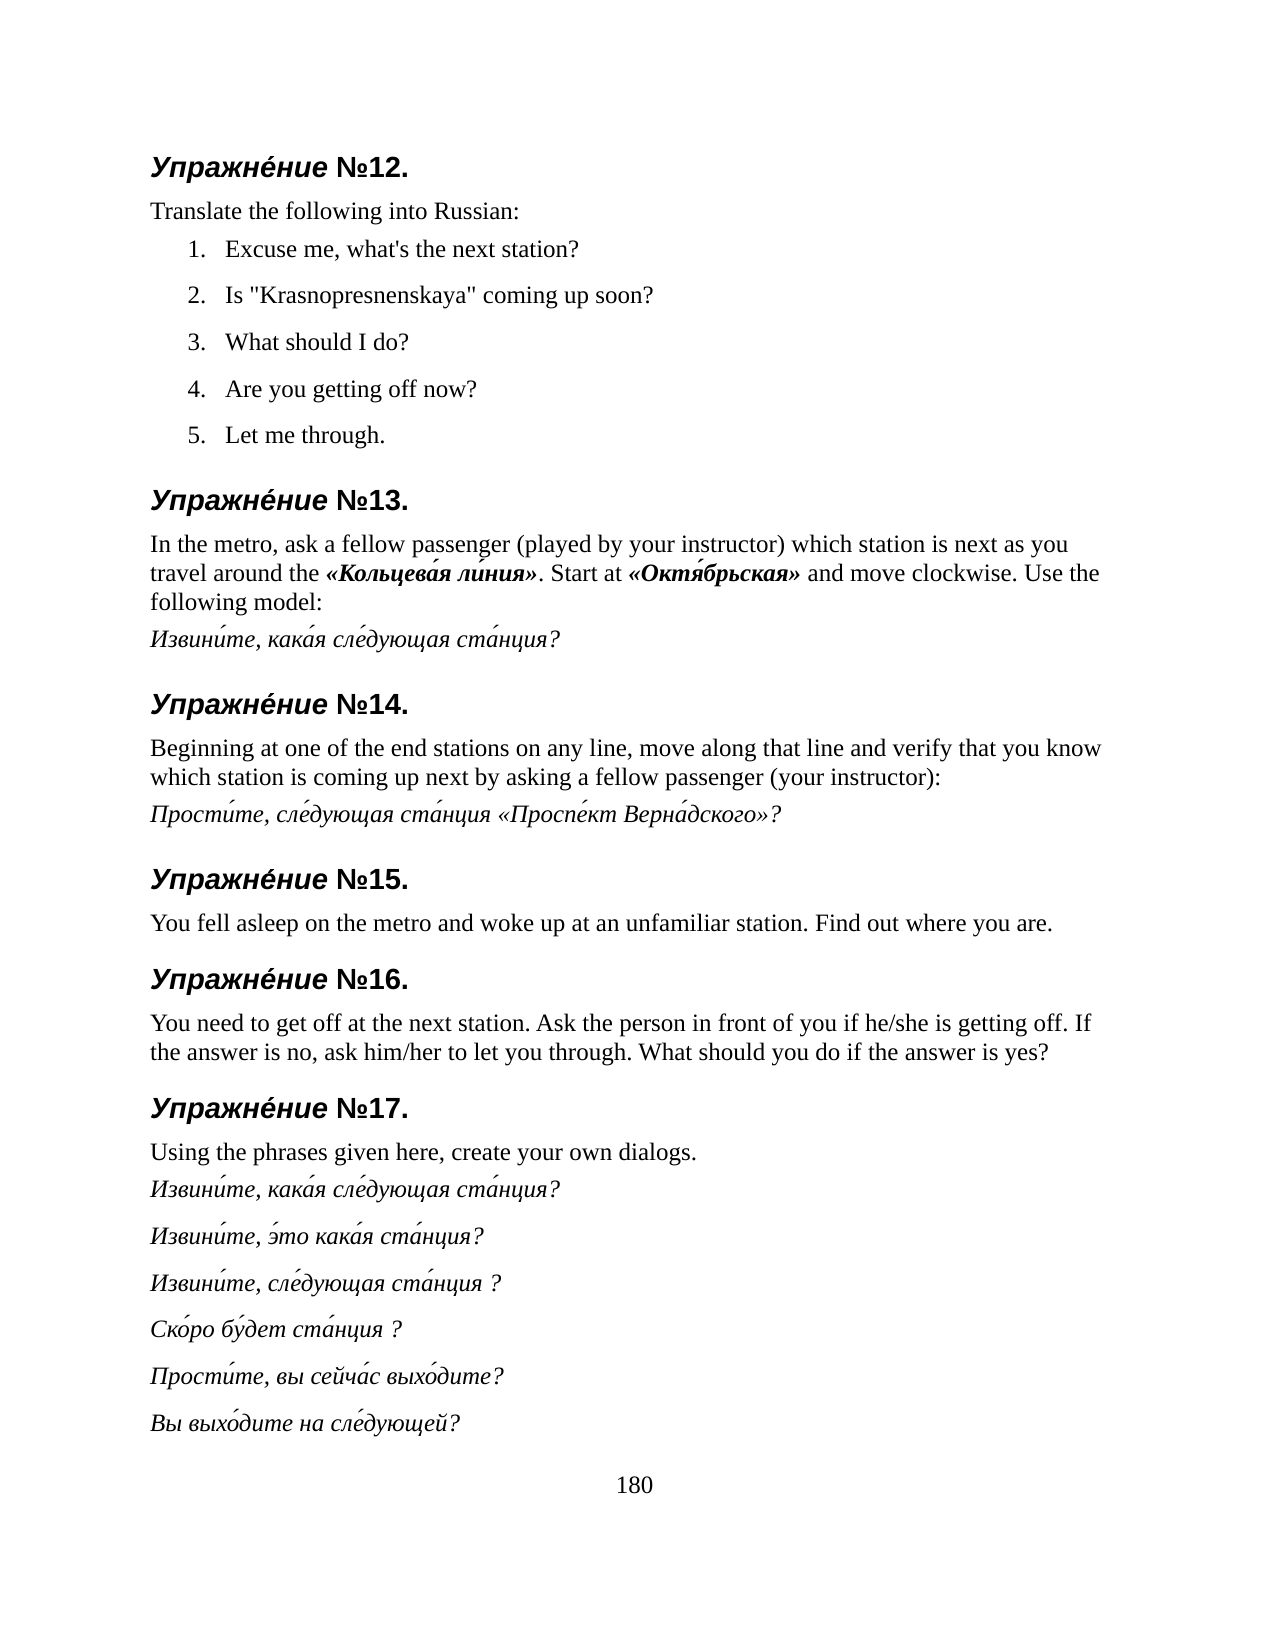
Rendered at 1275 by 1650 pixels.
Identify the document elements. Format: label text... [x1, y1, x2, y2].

list Excuse me, what's the next station? [187, 234, 1125, 262]
subtitle Упражне́ние №13. [150, 483, 1125, 517]
text Извини́те, э́то кака́я ста́нция? [150, 1221, 1125, 1250]
text Ско́ро бу́дет ста́нция ? [150, 1314, 1125, 1343]
text Прости́те, сле́дующая ста́нция «Проспе́кт Верна́дского»? [150, 799, 1125, 828]
text Извини́те, кака́я сле́дующая ста́нция? [150, 1174, 1125, 1203]
list Are you getting off now? [187, 374, 1125, 402]
subtitle Упражне́ние №17. [150, 1091, 1125, 1124]
text You need to get off at the next station. Ask the person in front of you if he/she is getting off. If the answer is no, ask him/her to let you through. What should you do if the answer is yes? [150, 1008, 1125, 1066]
subtitle Упражне́ние №15. [150, 862, 1125, 896]
text You fell asleep on the metro and woke up at an unfamiliar station. Find out where you are. [150, 908, 1125, 937]
list Let me through. [187, 420, 1125, 449]
text In the metro, ask a fellow passenger (played by your instructor) which station is next as you travel around the «Кольцева́я ли́ния». Start at «Октя́брьская» and move clockwise. Use the following model: [150, 529, 1125, 615]
text Извини́те, кака́я сле́дующая ста́нция? [150, 624, 1125, 653]
text Прости́те, вы сейча́с выхо́дите? [150, 1361, 1125, 1390]
subtitle Упражне́ние №16. [150, 962, 1125, 996]
text Translate the following into Russian: [150, 196, 1125, 225]
subtitle Упражне́ние №14. [150, 687, 1125, 721]
list What should I do? [187, 327, 1125, 356]
text Извини́те, сле́дующая ста́нция ? [150, 1268, 1125, 1296]
text Вы выхо́дите на сле́дующей? [150, 1408, 1125, 1436]
list Is "Krasnopresnenskaya" coming up soon? [187, 280, 1125, 309]
text Beginning at one of the end stations on any line, move along that line and verify that you know which station is coming up next by asking a fellow passenger (your instructor): [150, 733, 1125, 791]
text Using the phrases given here, create your own dialogs. [150, 1137, 1125, 1165]
subtitle Упражне́ние №12. [150, 150, 1125, 183]
